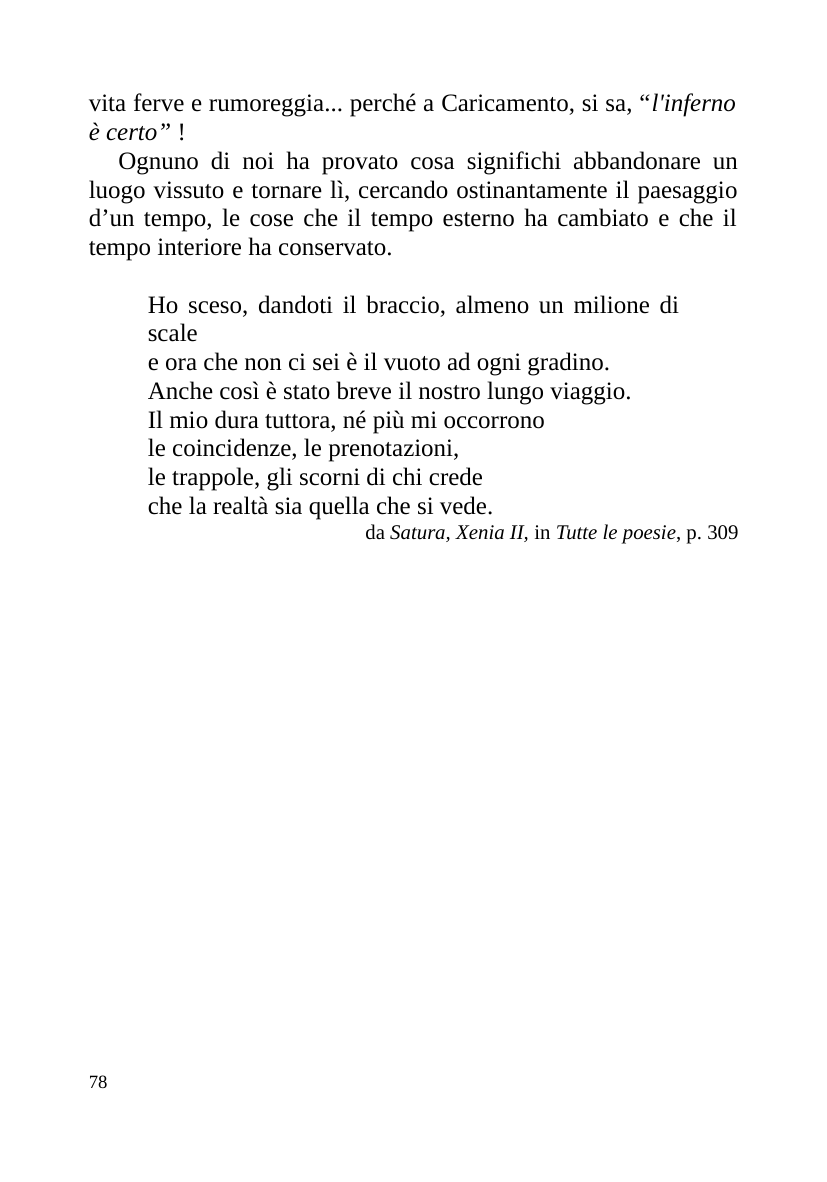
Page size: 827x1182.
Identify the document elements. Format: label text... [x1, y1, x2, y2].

text le coincidenze, le prenotazioni, [148, 433, 679, 462]
text le trappole, gli scorni di chi crede [148, 462, 679, 491]
text vita ferve e rumoreggia... perché a Caricamento, si sa, “l'inferno è certo” ! [88, 88, 738, 146]
text Ho sceso, dandoti il braccio, almeno un milione di scale [148, 290, 679, 347]
text Il mio dura tuttora, né più mi occorrono [148, 405, 679, 433]
text da Satura, Xenia II, in Tutte le poesie, p. 309 [88, 520, 738, 544]
text Ognuno di noi ha provato cosa significhi abbandonare un luogo vissuto e tornare lì, cercando ostinantamente il paesaggio d’un tempo, le cose che il tempo esterno ha cambiato e che il tempo interiore ha conservato. [88, 146, 738, 261]
text e ora che non ci sei è il vuoto ad ogni gradino. [148, 347, 679, 376]
text che la realtà sia quella che si vede. [148, 491, 679, 520]
text Anche così è stato breve il nostro lungo viaggio. [148, 376, 679, 405]
